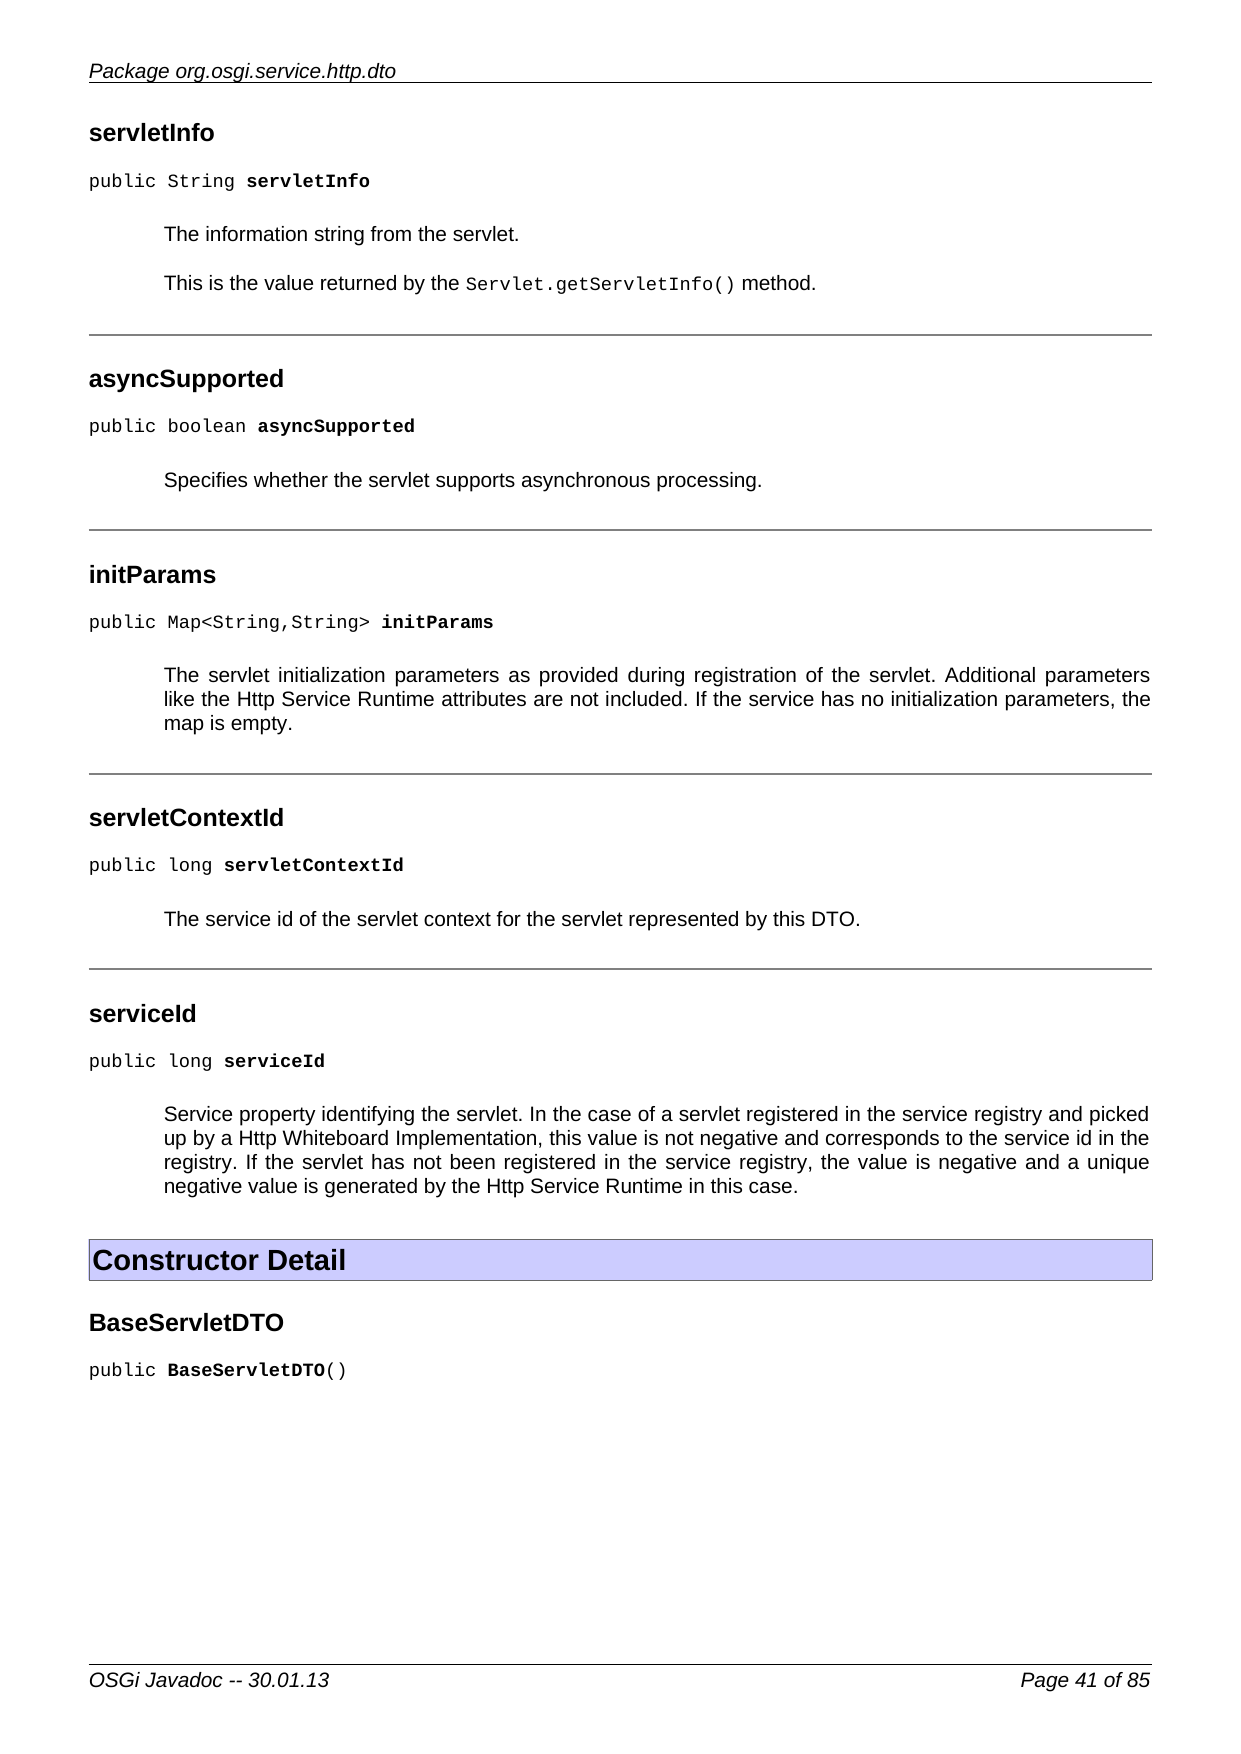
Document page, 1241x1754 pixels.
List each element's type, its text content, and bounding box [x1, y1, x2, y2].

subtitle servletInfo [88, 118, 1152, 147]
text Service property identifying the servlet. In the case of a servlet registered in the service registry and picked up by a Http Whiteboard Implementation, this value is not negative and corresponds to the service id in the registry. If the servlet has not been registered in the service registry, the value is negative and a unique negative value is generated by the Http Service Runtime in this case. [163, 1102, 1152, 1198]
subtitle BaseServletDTO [88, 1308, 1152, 1337]
text This is the value returned by the Servlet.getServletInfo() method. [163, 271, 1152, 296]
text The servlet initialization parameters as provided during registration of the servlet. Additional parameters like the Http Service Runtime attributes are not included. If the service has no initialization parameters, the map is empty. [163, 663, 1152, 735]
subtitle serviceId [88, 999, 1152, 1027]
text public BaseServletDTO() [88, 1361, 1152, 1382]
text public long servletContextId [88, 856, 1152, 877]
text The information string from the servlet. [163, 222, 1152, 246]
text public boolean asyncSupported [88, 417, 1152, 438]
text Specifies whether the servlet supports asynchronous processing. [163, 467, 1152, 491]
subtitle asyncSupported [88, 364, 1152, 393]
subtitle Constructor Detail [90, 1240, 1152, 1280]
subtitle servletContextId [88, 803, 1152, 832]
text public String servletInfo [88, 171, 1152, 193]
text public long serviceId [88, 1052, 1152, 1073]
subtitle initParams [88, 560, 1152, 588]
text public Map<String,String> initParams [88, 613, 1152, 634]
text The service id of the servlet context for the servlet represented by this DTO. [163, 906, 1152, 930]
